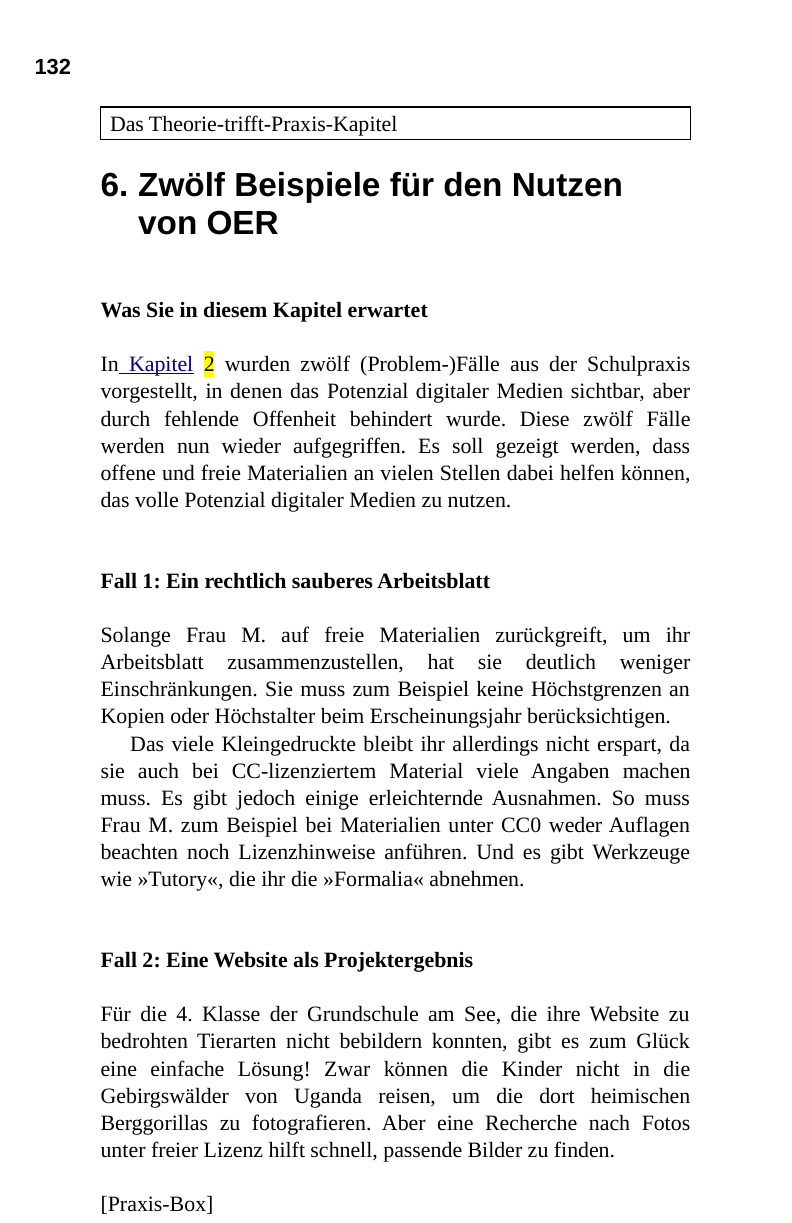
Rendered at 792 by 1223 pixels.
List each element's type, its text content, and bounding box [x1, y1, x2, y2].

text In Kapitel 2 wurden zwölf (Problem-)Fälle aus der Schulpraxis vorgestellt, in denen das Potenzial digitaler Medien sichtbar, aber durch fehlende Offenheit behindert wurde. Diese zwölf Fälle werden nun wieder aufgegriffen. Es soll gezeigt werden, dass offene und freie Materialien an vielen Stellen dabei helfen können, das volle Potenzial digitaler Medien zu nutzen. [100, 350, 691, 513]
subtitle Zwölf Beispiele für den Nutzen von OER [100, 167, 691, 242]
subtitle Fall 2: Eine Website als Projektergebnis [100, 946, 691, 973]
text [Praxis-Box] [100, 1190, 691, 1217]
text Das Theorie-trifft-Praxis-Kapitel [101, 108, 690, 139]
text Das viele Kleingedruckte bleibt ihr allerdings nicht erspart, da sie auch bei CC-lizenziertem Material viele Angaben machen muss. Es gibt jedoch einige erleichternde Ausnahmen. So muss Frau M. zum Beispiel bei Materialien unter CC0 weder Auflagen beachten noch Lizenzhinweise anführen. Und es gibt Werkzeuge wie »Tutory«, die ihr die »Formalia« abnehmen. [100, 729, 691, 892]
subtitle Fall 1: Ein rechtlich sauberes Arbeitsblatt [100, 567, 691, 594]
text Solange Frau M. auf freie Materialien zurückgreift, um ihr Arbeitsblatt zusammenzustellen, hat sie deutlich weniger Einschränkungen. Sie muss zum Beispiel keine Höchstgrenzen an Kopien oder Höchstalter beim Erscheinungsjahr berücksichtigen. [100, 621, 691, 729]
subtitle Was Sie in diesem Kapitel erwartet [100, 296, 691, 323]
text Für die 4. Klasse der Grundschule am See, die ihre Website zu bedrohten Tierarten nicht bebildern konnten, gibt es zum Glück eine einfache Lösung! Zwar können die Kinder nicht in die Gebirgswälder von Uganda reisen, um die dort heimischen Berggorillas zu fotografieren. Aber eine Recherche nach Fotos unter freier Lizenz hilft schnell, passende Bilder zu finden. [100, 1000, 691, 1163]
